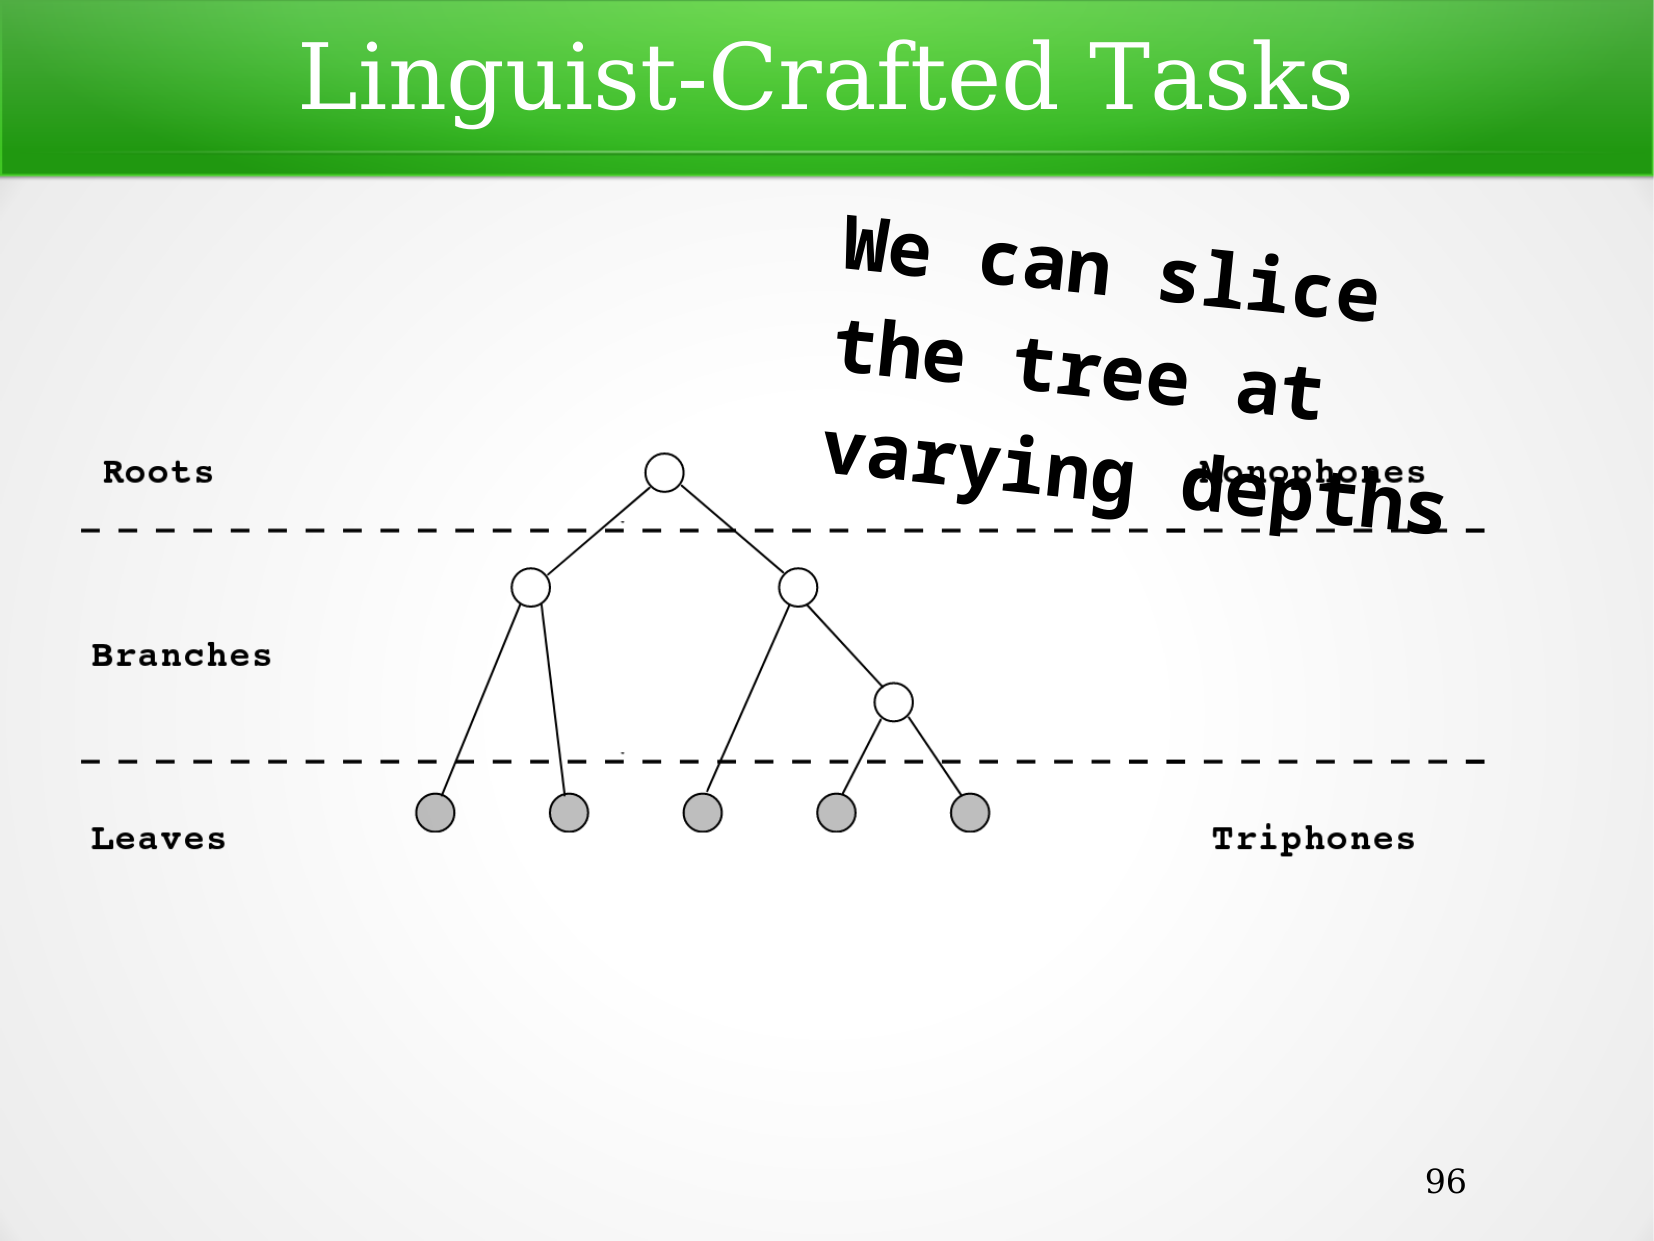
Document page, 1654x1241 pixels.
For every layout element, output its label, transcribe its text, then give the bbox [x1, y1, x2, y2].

title Linguist-Crafted Tasks [82, 11, 1571, 154]
text_box We can slice the tree at varying depths [783, 180, 1516, 752]
picture [0, 0, 1654, 1241]
